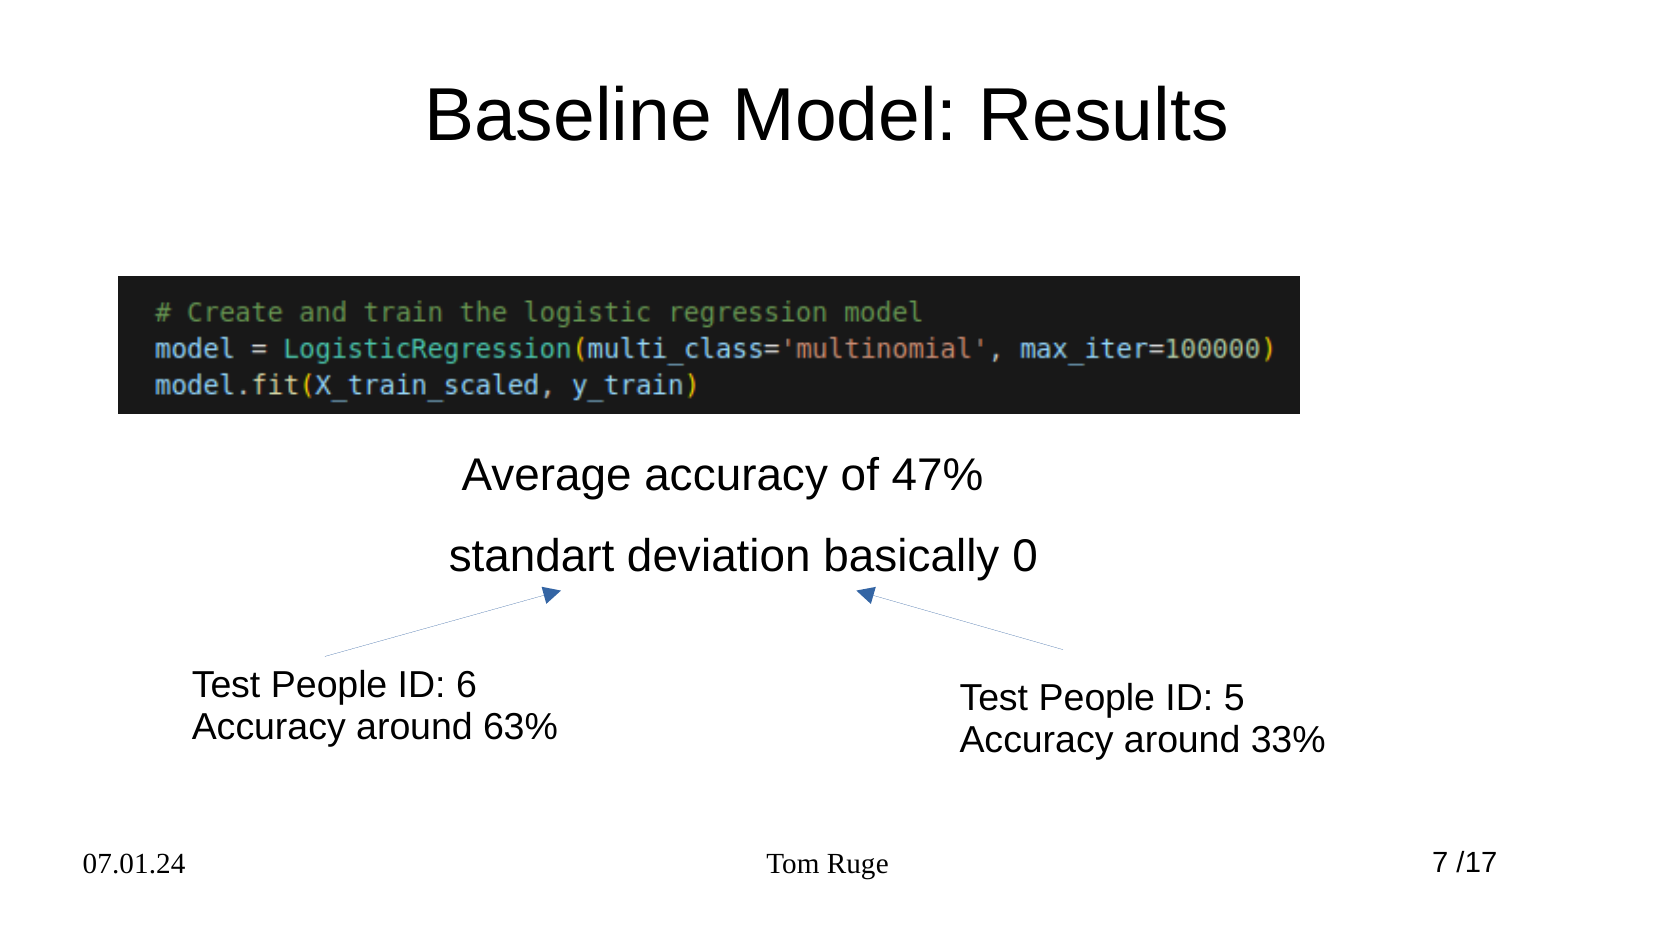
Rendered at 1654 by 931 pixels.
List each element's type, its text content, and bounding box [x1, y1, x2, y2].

text_box Test People ID: 6 Accuracy around 63% [177, 656, 709, 798]
picture [118, 276, 1300, 414]
title Baseline Model: Results [82, 37, 1571, 193]
list Average accuracy of 47% standart deviation basically 0 [377, 206, 1654, 728]
text_box Test People ID: 5 Accuracy around 33% [944, 668, 1447, 768]
